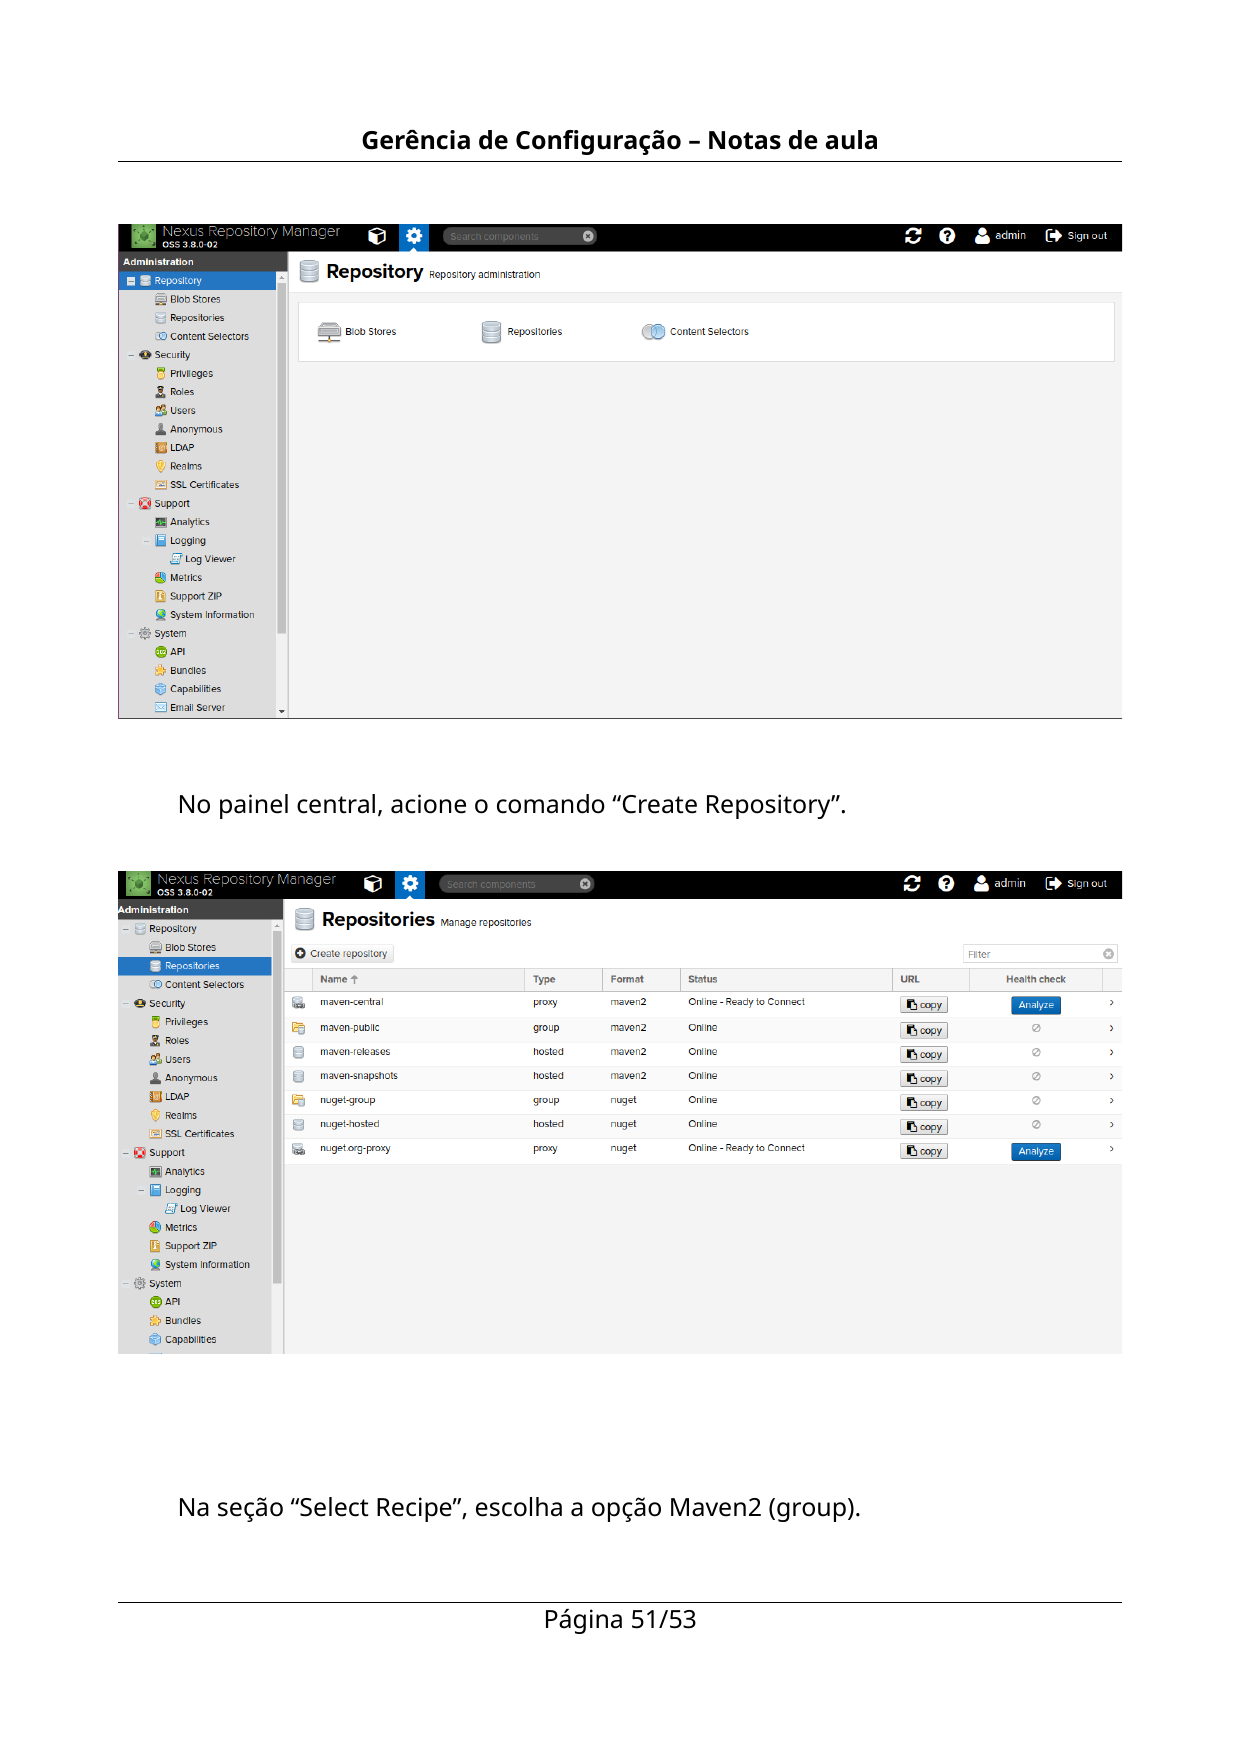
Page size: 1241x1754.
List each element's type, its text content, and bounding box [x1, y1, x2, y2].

text Na seção “Select Recipe”, escolha a opção Maven2 (group). [118, 1490, 1122, 1524]
picture [118, 871, 1123, 1354]
text No painel central, acione o comando “Create Repository”. [118, 787, 1122, 821]
picture [118, 224, 1123, 719]
